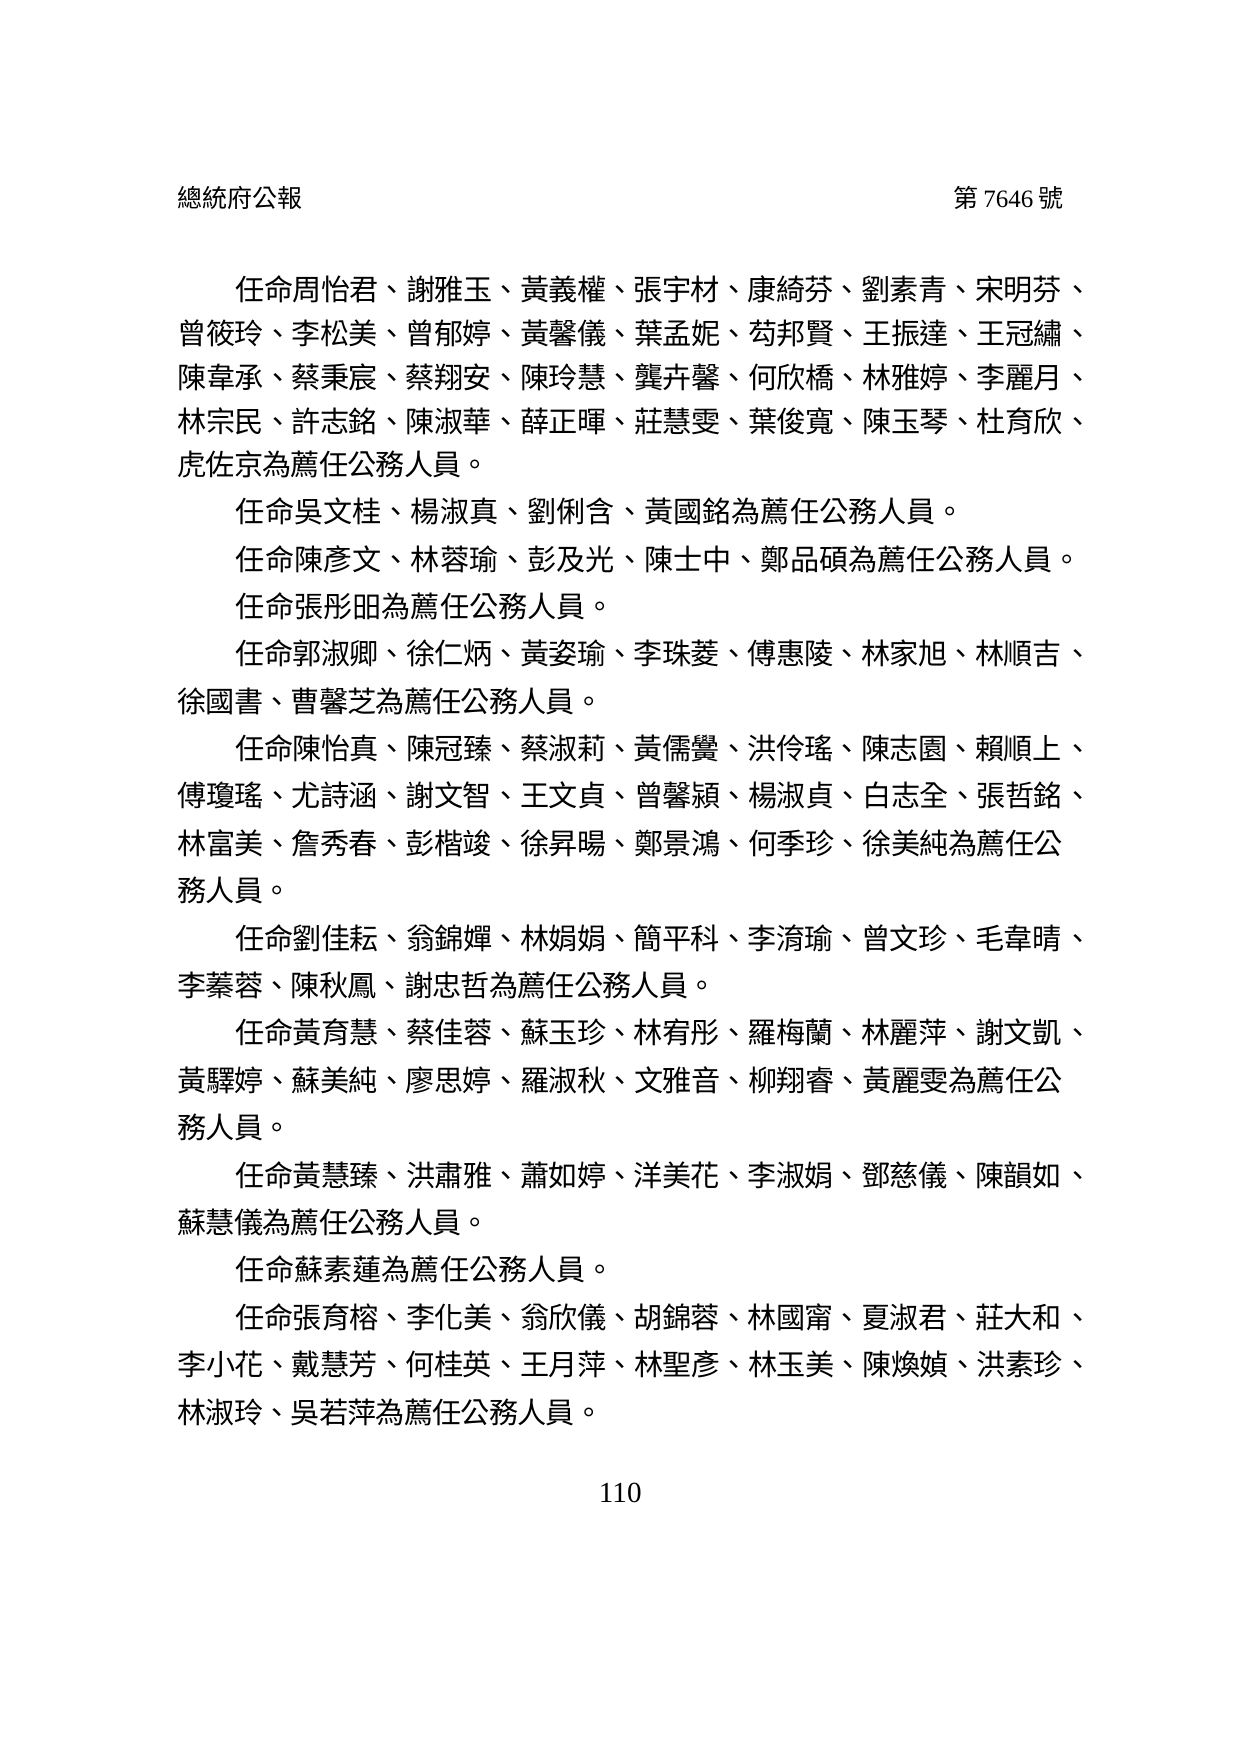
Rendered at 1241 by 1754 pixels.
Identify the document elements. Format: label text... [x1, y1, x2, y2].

text 任命張育榕、李化美、翁欣儀、胡錦蓉、林國甯、夏淑君、莊大和、李小花、戴慧芳、何桂英、王月萍、林聖彥、林玉美、陳煥媜、洪素珍、林淑玲、吳若萍為薦任公務人員。 [177, 1290, 1063, 1432]
text 任命黃慧臻、洪肅雅、蕭如婷、洋美花、李淑娟、鄧慈儀、陳韻如、蘇慧儀為薦任公務人員。 [177, 1148, 1063, 1243]
text 任命吳文桂、楊淑真、劉俐含、黃國銘為薦任公務人員。 [177, 484, 1063, 532]
text 任命蘇素蓮為薦任公務人員。 [177, 1243, 1063, 1290]
text 任命周怡君、謝雅玉、黃義權、張宇材、康綺芬、劉素青、宋明芬、曾筱玲、李松美、曾郁婷、黃馨儀、葉孟妮、芶邦賢、王振達、王冠繡、陳韋承、蔡秉宸、蔡翔安、陳玲慧、龔卉馨、何欣橋、林雅婷、李麗月、林宗民、許志銘、陳淑華、薛正暉、莊慧雯、葉俊寬、陳玉琴、杜育欣、虎佐京為薦任公務人員。 [177, 266, 1063, 484]
text 任命郭淑卿、徐仁炳、黃姿瑜、李珠菱、傅惠陵、林家旭、林順吉、徐國書、曹馨芝為薦任公務人員。 [177, 627, 1063, 722]
text 任命黃育慧、蔡佳蓉、蘇玉珍、林宥彤、羅梅蘭、林麗萍、謝文凱、黃驛婷、蘇美純、廖思婷、羅淑秋、文雅音、柳翔睿、黃麗雯為薦任公務人員。 [177, 1006, 1063, 1148]
text 任命陳彥文、林蓉瑜、彭及光、陳士中、鄭品碩為薦任公務人員。 [177, 532, 1063, 579]
text 任命陳怡真、陳冠臻、蔡淑莉、黃儒黌、洪伶瑤、陳志園、賴順上、傅瓊瑤、尤詩涵、謝文智、王文貞、曾馨潁、楊淑貞、白志全、張哲銘、林富美、詹秀春、彭楷竣、徐昇暘、鄭景鴻、何季珍、徐美純為薦任公務人員。 [177, 722, 1063, 911]
text 任命張彤昍為薦任公務人員。 [177, 579, 1063, 627]
text 任命劉佳耘、翁錦嬋、林娟娟、簡平科、李淯瑜、曾文珍、毛韋晴、李蓁蓉、陳秋鳳、謝忠哲為薦任公務人員。 [177, 911, 1063, 1006]
